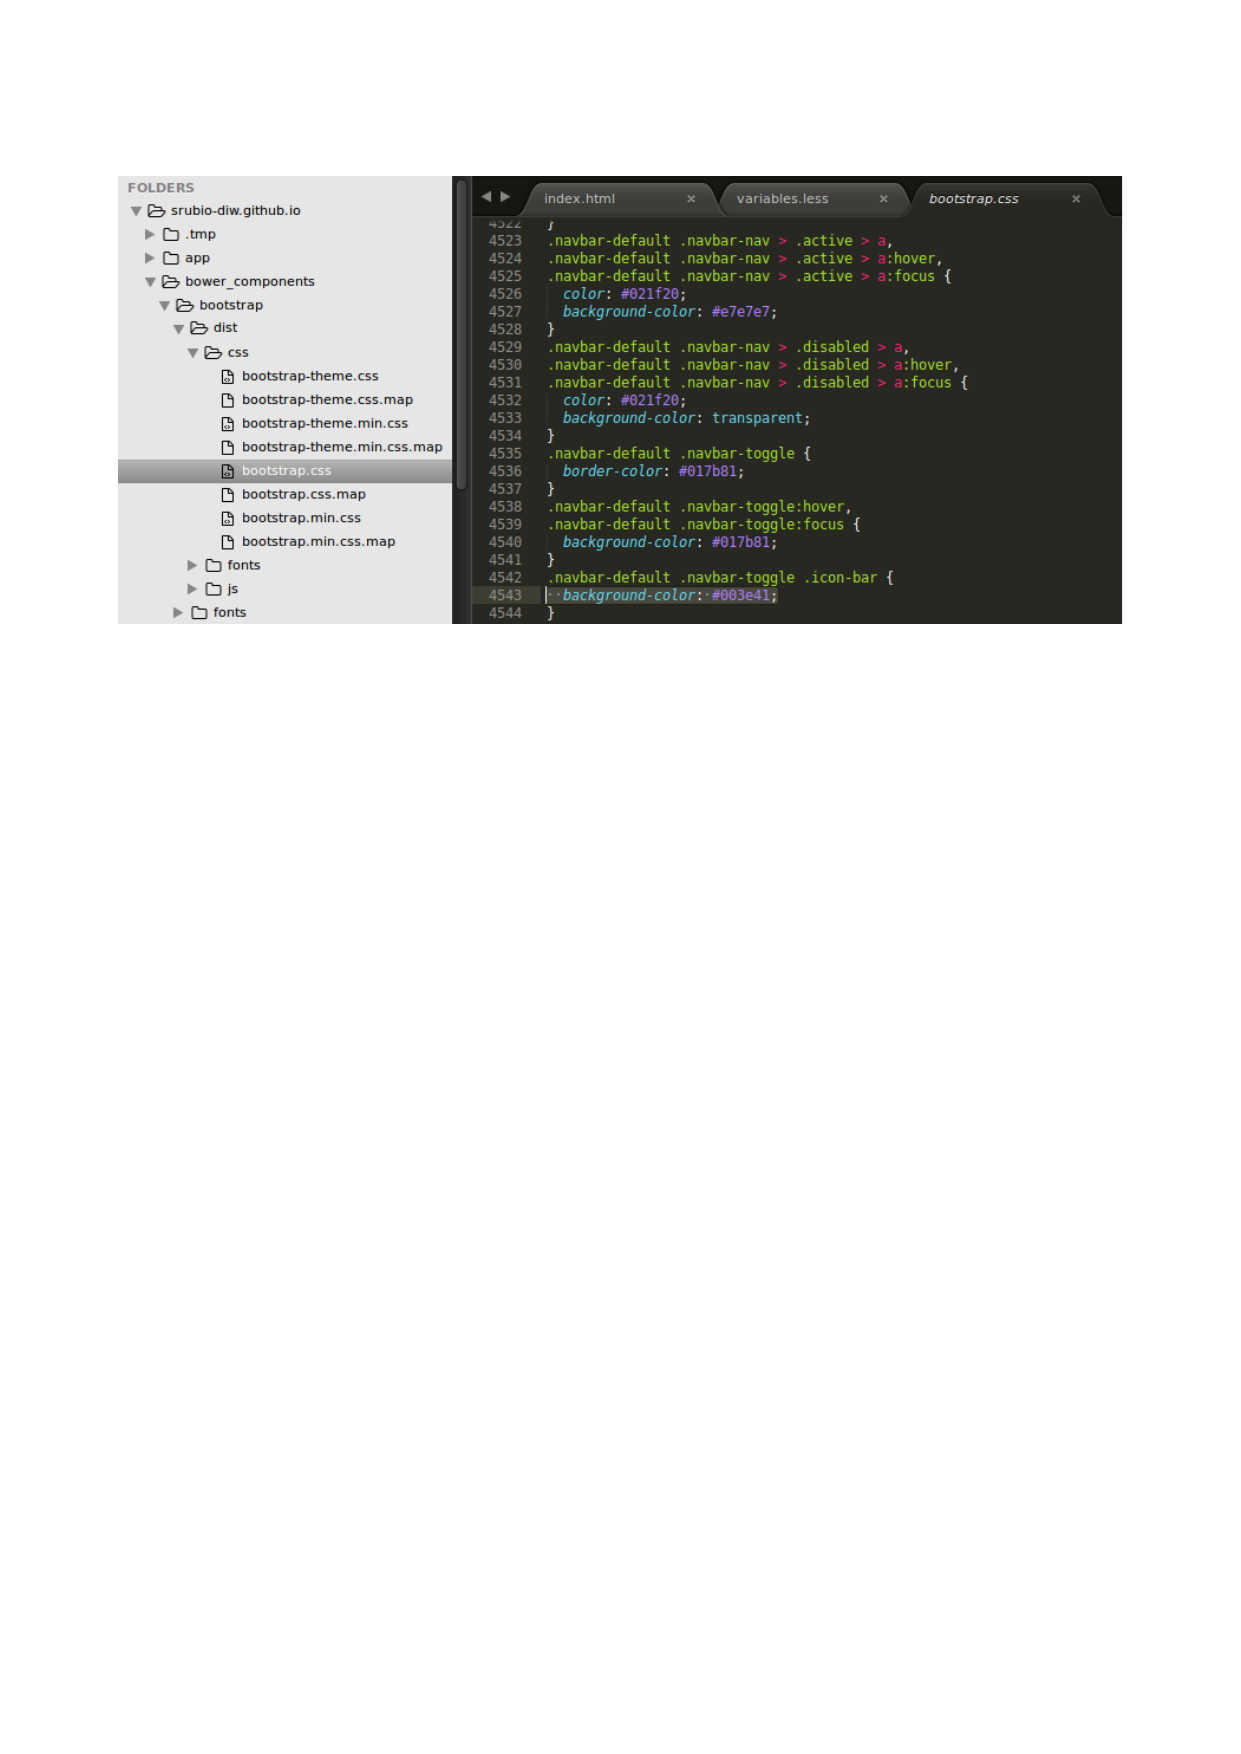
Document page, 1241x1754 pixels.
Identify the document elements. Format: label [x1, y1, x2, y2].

picture [118, 176, 1123, 624]
